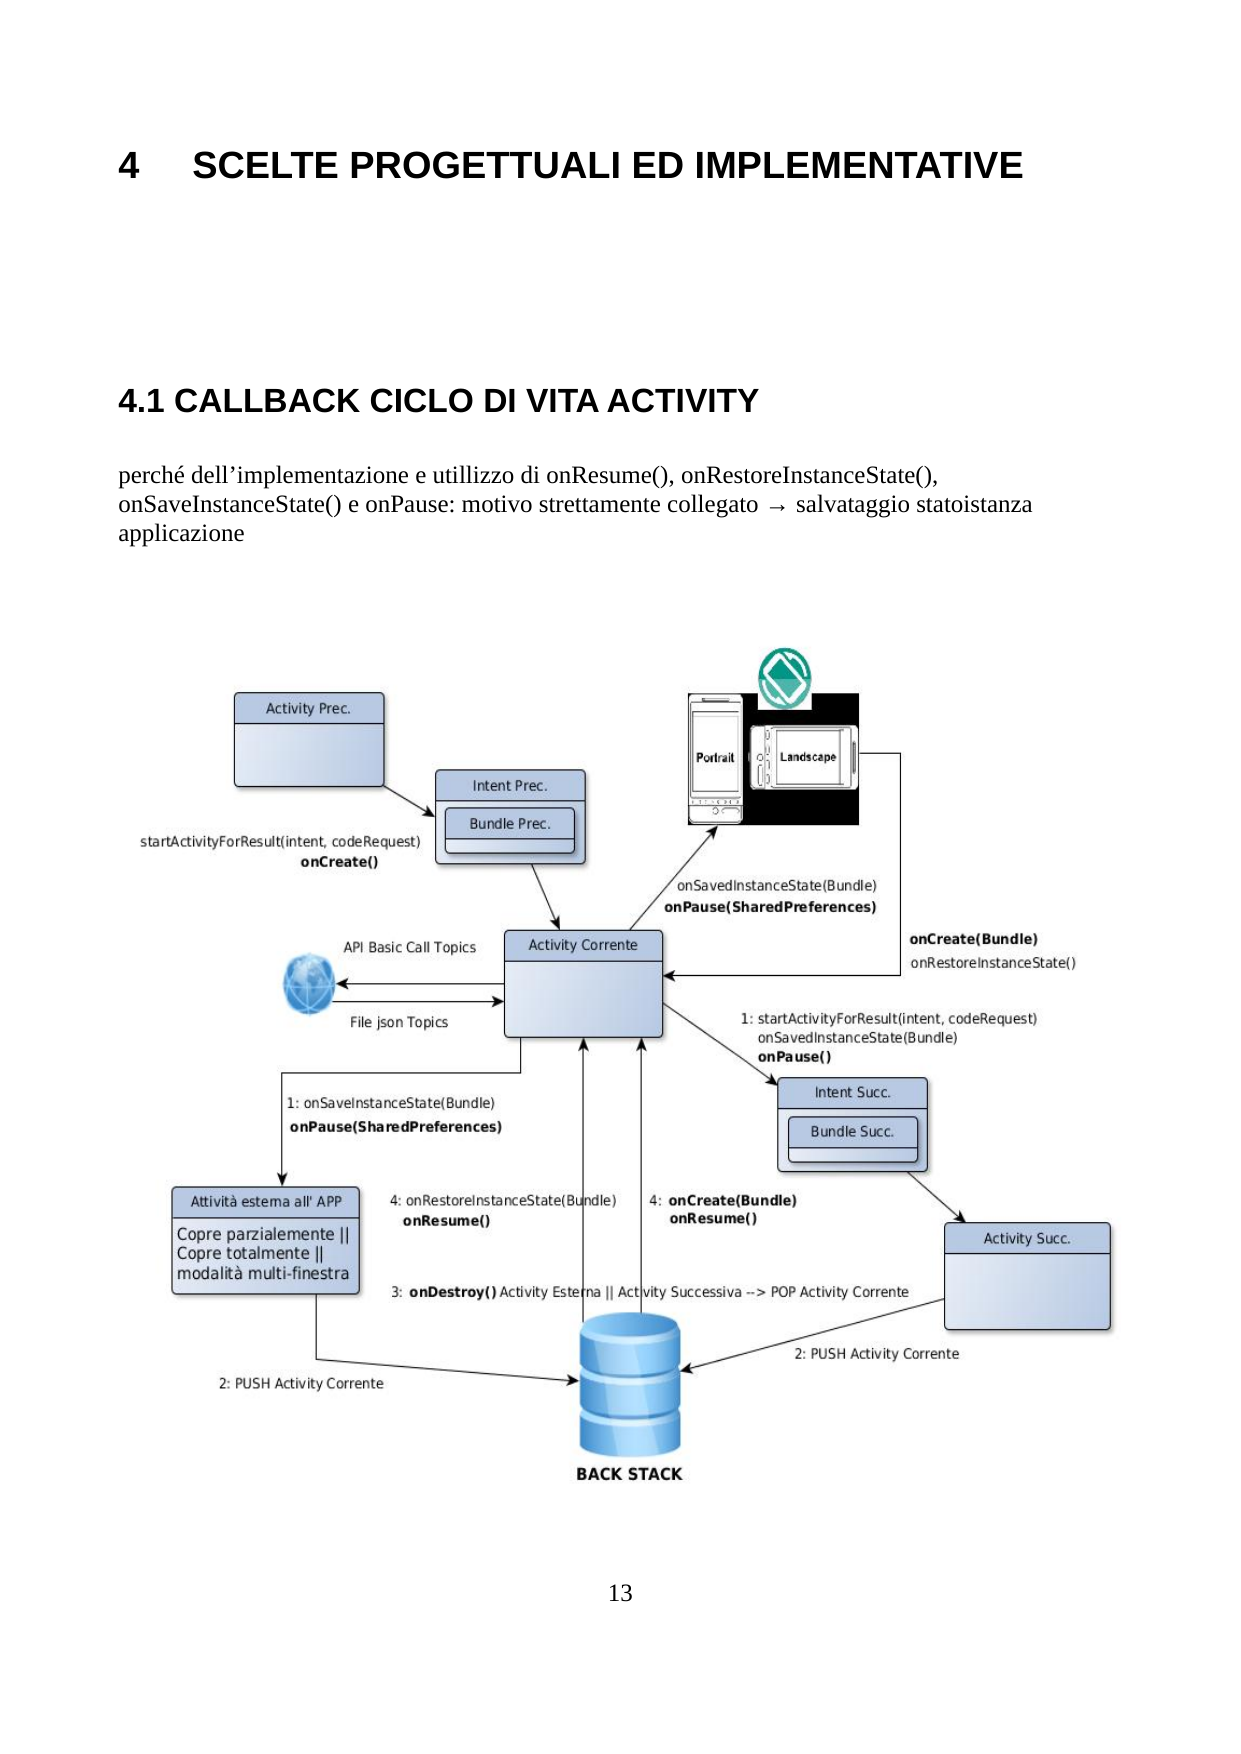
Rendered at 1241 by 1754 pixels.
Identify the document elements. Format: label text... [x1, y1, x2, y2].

subtitle 4.1 CALLBACK CICLO DI VITA ACTIVITY [118, 381, 1122, 419]
subtitle 4 SCELTE PROGETTUALI ED IMPLEMENTATIVE [118, 143, 1122, 187]
text perché dell’implementazione e utillizzo di onResume(), onRestoreInstanceState(), onSaveInstanceState() e onPause: motivo strettamente collegato → salvataggio statoistanza applicazione [118, 460, 1122, 547]
picture [122, 628, 1127, 1505]
